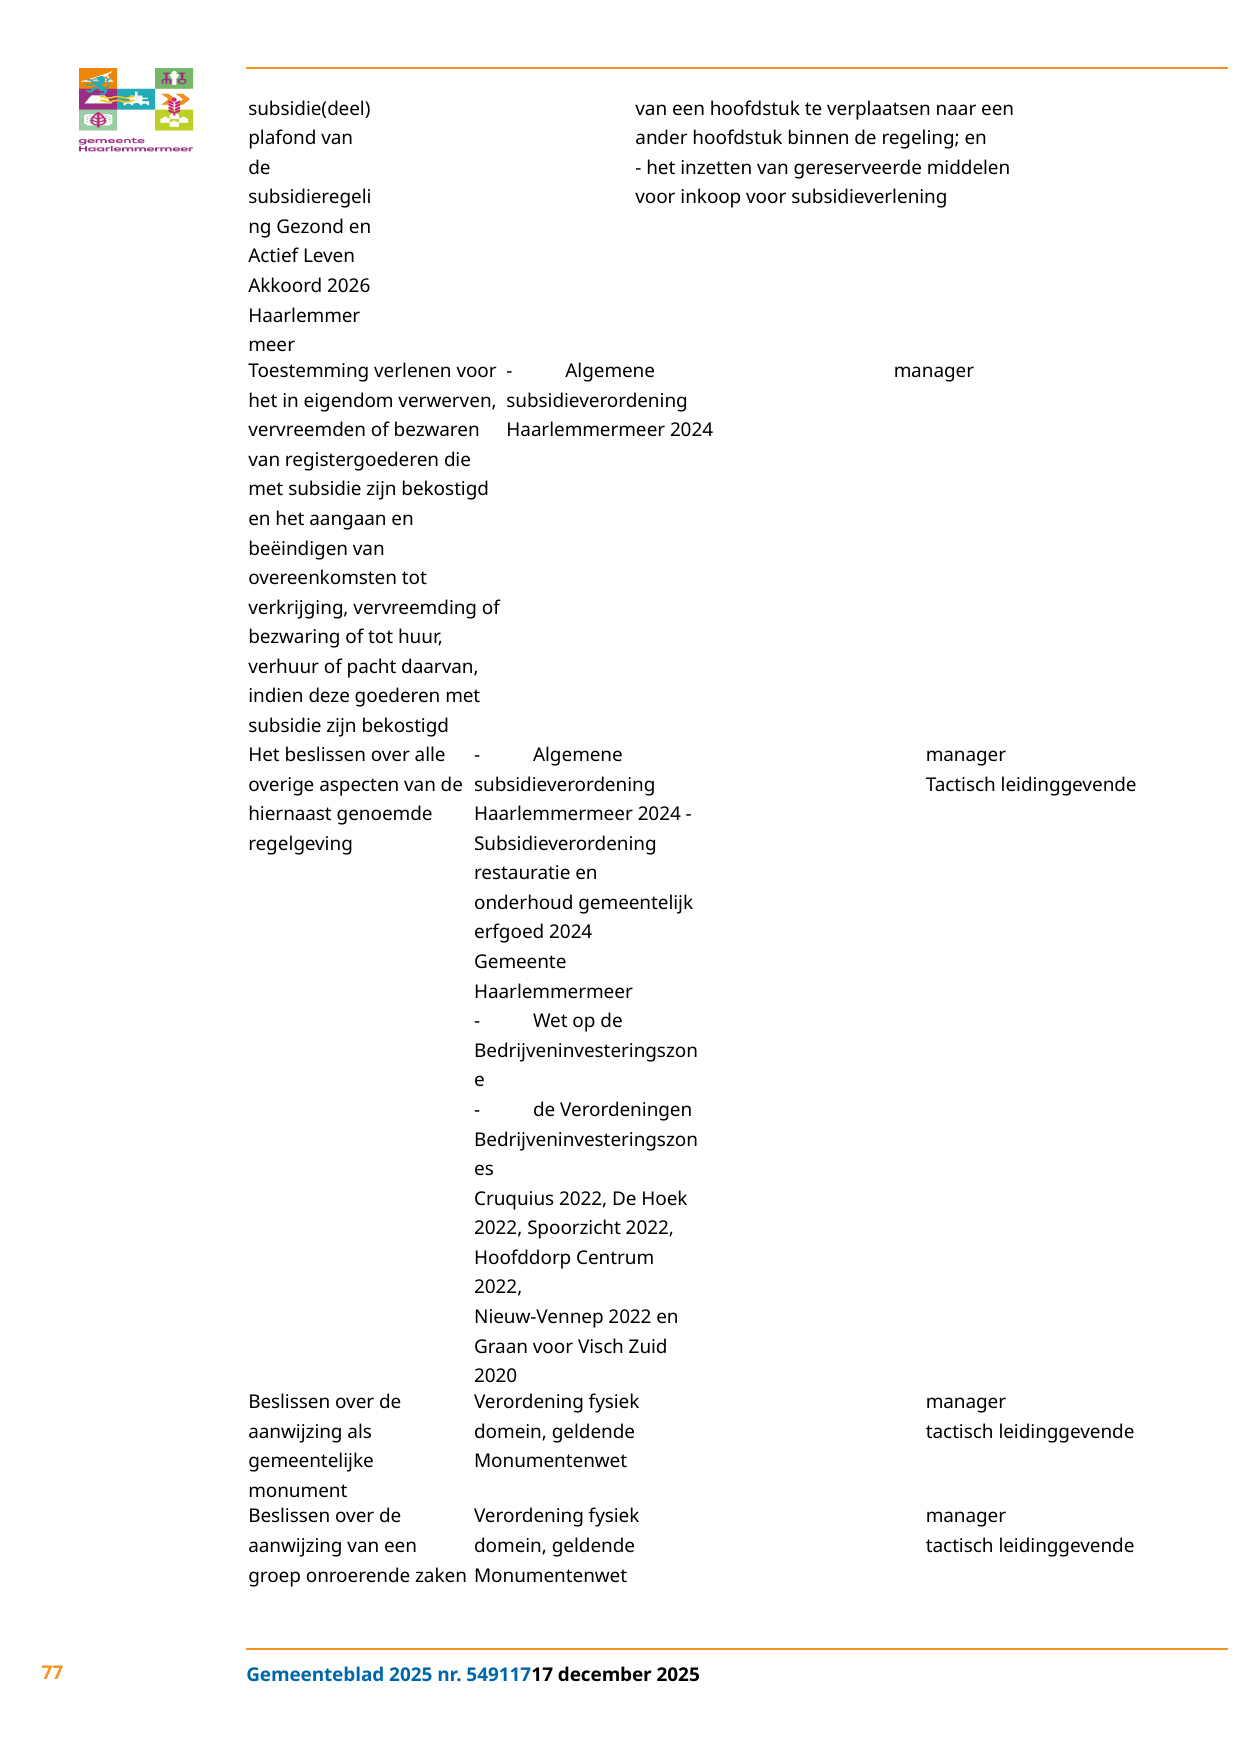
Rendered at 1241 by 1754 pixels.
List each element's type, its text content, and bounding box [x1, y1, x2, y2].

table_cell [700, 1388, 926, 1503]
table_cell Algemene subsidieverordening Haarlemmermeer 2024 [506, 357, 764, 738]
table_cell Toestemming verlenen voor het in eigendom verwerven, vervreemden of bezwaren van registergoederen die met subsidie zijn bekostigd en het aangaan en beëindigen van overeenkomsten tot verkrijging, vervreemding of bezwaring of tot huur, verhuur of pacht daarvan, indien deze goederen met subsidie zijn bekostigd [248, 357, 506, 738]
table_header Het beslissen over alle overige aspecten van de hiernaast genoemde regelgeving [248, 741, 474, 1388]
table_cell [764, 357, 893, 738]
table_cell [700, 1503, 926, 1588]
table_header Algemene subsidieverordening Haarlemmermeer 2024 - Subsidieverordening restauratie en onderhoud gemeentelijk erfgoed 2024 Gemeente Haarlemmermeer Wet op de Bedrijveninvesteringszone de Verordeningen Bedrijveninvesteringszones Cruquius 2022, De Hoek 2022, Spoorzicht 2022, Hoofddorp Centrum 2022, Nieuw-Vennep 2022 en Graan voor Visch Zuid 2020 [474, 741, 700, 1388]
table_cell manager [894, 357, 1152, 738]
table_cell manager tactisch leidinggevende [926, 1503, 1152, 1588]
table_header [700, 741, 926, 1388]
table_cell Beslissen over de aanwijzing als gemeentelijke monument [248, 1388, 474, 1503]
table_header van een hoofdstuk te verplaatsen naar een ander hoofdstuk binnen de regeling; en - het inzetten van gereserveerde middelen voor inkoop voor subsidieverlening [635, 95, 1022, 357]
table_cell Beslissen over de aanwijzing van een groep onroerende zaken [248, 1503, 474, 1588]
table_cell Verordening fysiek domein, geldende Monumentenwet [474, 1503, 700, 1588]
table_cell manager tactisch leidinggevende [926, 1388, 1152, 1503]
table_header subsidie(deel)plafond van de subsidieregeling Gezond en Actief Leven Akkoord 2026 Haarlemmermeer [248, 95, 377, 357]
table_cell Verordening fysiek domein, geldende Monumentenwet [474, 1388, 700, 1503]
table_header [1023, 95, 1152, 357]
table_header [377, 95, 635, 357]
picture [41, 47, 231, 172]
table_header manager Tactisch leidinggevende [926, 741, 1152, 1388]
